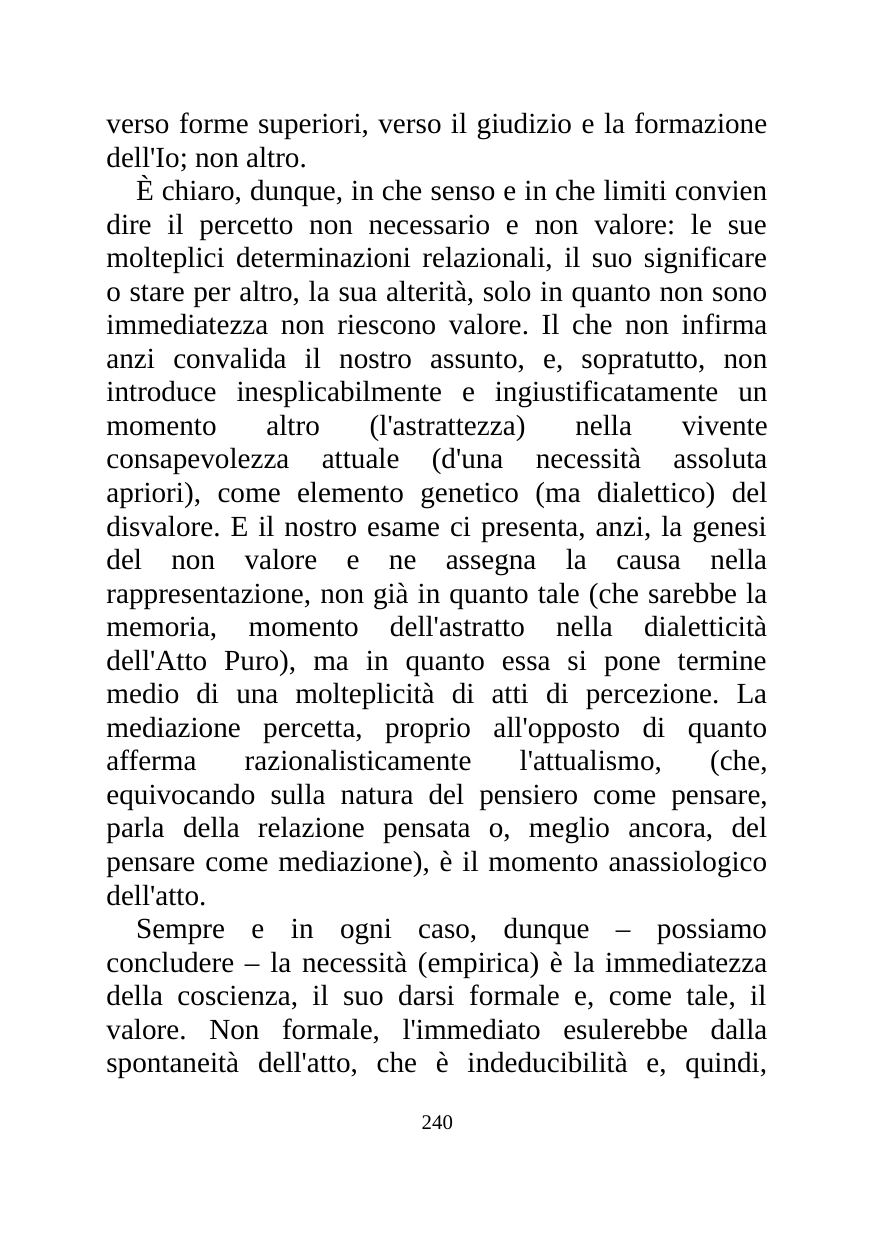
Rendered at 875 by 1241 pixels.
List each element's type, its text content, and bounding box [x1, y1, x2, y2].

text È chiaro, dunque, in che senso e in che limiti convien dire il percetto non necessario e non valore: le sue molteplici determinazioni relazionali, il suo significare o stare per altro, la sua alterità, solo in quanto non sono immediatezza non riescono valore. Il che non infirma anzi convalida il nostro assunto, e, sopratutto, non introduce inesplicabilmente e ingiustificatamente un momento altro (l'astrattezza) nella vivente consapevolezza attuale (d'una necessità assoluta apriori), come elemento genetico (ma dialettico) del disvalore. E il nostro esame ci presenta, anzi, la genesi del non valore e ne assegna la causa nella rappresentazione, non già in quanto tale (che sarebbe la memoria, momento dell'astratto nella dialetticità dell'Atto Puro), ma in quanto essa si pone termine medio di una molteplicità di atti di percezione. La mediazione percetta, proprio all'opposto di quanto afferma razionalisticamente l'attualismo, (che, equivocando sulla natura del pensiero come pensare, parla della relazione pensata o, meglio ancora, del pensare come mediazione), è il momento anassiologico dell'atto. [106, 173, 768, 911]
text Sempre e in ogni caso, dunque – possiamo concludere – la necessità (empirica) è la immediatezza della coscienza, il suo darsi formale e, come tale, il valore. Non formale, l'immediato esulerebbe dalla spontaneità dell'atto, che è indeducibilità e, quindi, [106, 911, 768, 1079]
text verso forme superiori, verso il giudizio e la formazione dell'Io; non altro. [106, 106, 768, 173]
